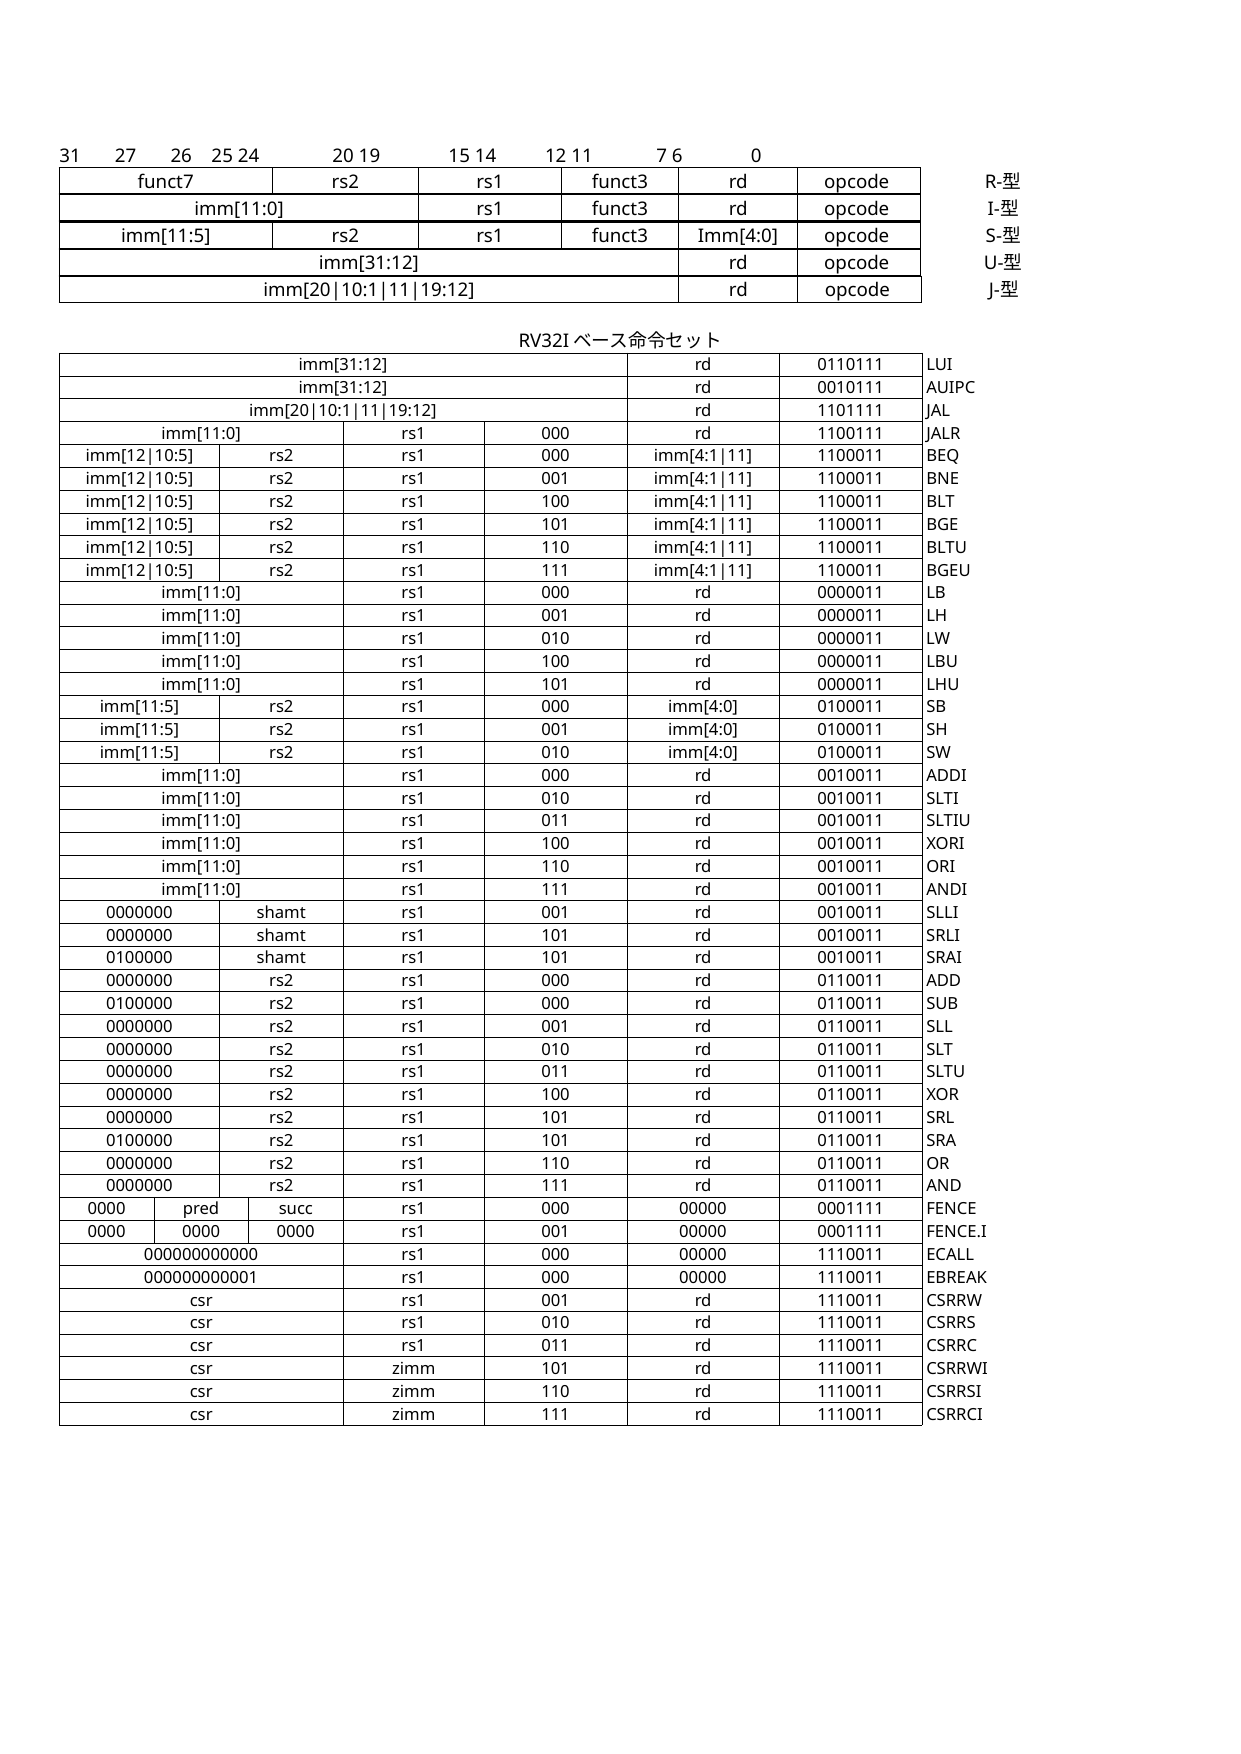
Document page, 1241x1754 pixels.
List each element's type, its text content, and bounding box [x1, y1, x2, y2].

table_cell ECALL [923, 1243, 1098, 1265]
table_cell 001 [485, 1289, 627, 1311]
table_cell rs1 [344, 1198, 484, 1219]
table_cell SLL [923, 1014, 1098, 1037]
table_cell CSRRSI [923, 1379, 1098, 1402]
table_cell 0000000 [60, 1038, 219, 1060]
table_cell rs1 [344, 514, 484, 535]
table_header rs2 [273, 223, 418, 247]
table_cell rs2 [220, 1015, 343, 1037]
table_cell rd [628, 764, 779, 786]
table_cell imm[11:0] [60, 673, 343, 695]
table_cell CSRRW [923, 1288, 1098, 1311]
table_cell shamt [220, 947, 343, 969]
table_cell SLTIU [923, 809, 1098, 832]
table_cell rs2 [220, 1152, 343, 1174]
table_cell 0010011 [780, 879, 922, 900]
table_cell rd [628, 1129, 779, 1151]
table_cell SLTI [923, 786, 1098, 809]
table_cell rs1 [344, 856, 484, 877]
table_cell 101 [485, 924, 627, 946]
table_cell 101 [485, 947, 627, 969]
table_cell rd [628, 1084, 779, 1106]
table_cell LH [923, 604, 1098, 626]
table_cell JAL [923, 398, 1098, 421]
table_cell 0000 [60, 1221, 154, 1242]
table_cell 0010011 [780, 787, 922, 809]
table_header opcode [798, 195, 920, 220]
table_cell 0000 [249, 1221, 343, 1242]
table_cell 0010011 [780, 810, 922, 832]
table_cell CSRRCI [923, 1402, 1098, 1425]
table_cell 010 [485, 627, 627, 649]
table_cell 001 [485, 1015, 627, 1037]
table_header opcode [798, 223, 920, 247]
table_cell 0010011 [780, 856, 922, 877]
table_cell BNE [923, 467, 1098, 489]
table_cell EBREAK [923, 1265, 1098, 1288]
table_cell rs1 [344, 1312, 484, 1334]
table_cell zimm [344, 1380, 484, 1402]
table_cell 1100011 [780, 445, 922, 467]
table_cell rs1 [344, 833, 484, 854]
table_cell 011 [485, 1061, 627, 1083]
table_cell csr [60, 1335, 343, 1356]
table_cell CSRRWI [923, 1356, 1098, 1379]
table_cell imm[4:1|11] [628, 536, 779, 558]
table_cell JALR [923, 421, 1098, 444]
table_cell rs1 [344, 1061, 484, 1083]
table_cell imm[11:5] [60, 742, 219, 763]
table_cell 0110011 [780, 1084, 922, 1106]
table_cell rd [628, 992, 779, 1014]
table_header opcode [798, 277, 921, 302]
table_cell FENCE.I [923, 1220, 1098, 1242]
table_cell imm[11:0] [60, 787, 343, 809]
table_cell 0110011 [780, 992, 922, 1014]
table_cell rs1 [344, 582, 484, 604]
table_cell 101 [485, 1129, 627, 1151]
table_cell 100 [485, 650, 627, 672]
table_cell 0000 [155, 1221, 248, 1242]
table_cell SRA [923, 1128, 1098, 1151]
table_cell rs1 [344, 605, 484, 626]
table_cell rd [628, 1312, 779, 1334]
table_cell 100 [485, 491, 627, 512]
table_header imm[11:5] [60, 223, 272, 247]
table_cell 001 [485, 719, 627, 741]
table_header imm[20|10:1|11|19:12] [60, 277, 678, 302]
table_cell rs1 [344, 1175, 484, 1197]
table_cell LW [923, 626, 1098, 649]
table_cell zimm [344, 1403, 484, 1425]
table_cell 010 [485, 742, 627, 763]
table_cell 001 [485, 605, 627, 626]
table_header U-型 [921, 249, 1081, 274]
table_cell 101 [485, 1357, 627, 1379]
table_cell 0110011 [780, 1038, 922, 1060]
table_cell 010 [485, 1312, 627, 1334]
table_cell rs1 [344, 1289, 484, 1311]
table_cell imm[4:0] [628, 696, 779, 718]
table_cell 0000000 [60, 1061, 219, 1083]
table_cell rs1 [344, 1038, 484, 1060]
table_cell rs1 [344, 924, 484, 946]
table_cell imm[11:0] [60, 422, 343, 444]
table_cell rs1 [344, 1015, 484, 1037]
table_cell ADD [923, 969, 1098, 991]
table_cell 1110011 [780, 1335, 922, 1356]
table_cell 101 [485, 1107, 627, 1128]
table_cell rd [628, 582, 779, 604]
table_cell rd [628, 1015, 779, 1037]
table_header S-型 [921, 221, 1081, 247]
table_cell rs1 [344, 445, 484, 467]
table_cell 100 [485, 833, 627, 854]
table_cell shamt [220, 901, 343, 923]
table_cell 0000000 [60, 970, 219, 991]
table_cell XOR [923, 1083, 1098, 1106]
table_cell 1110011 [780, 1403, 922, 1425]
table_cell 101 [485, 514, 627, 535]
text RV32Iベース命令セット [59, 328, 1181, 353]
table_cell SLLI [923, 900, 1098, 923]
table_cell rs1 [344, 468, 484, 489]
table_cell 000 [485, 1198, 627, 1219]
table_header rs2 [273, 168, 418, 193]
text 31 27 26 25 24 20 19 15 14 12 11 7 6 0 [59, 142, 1181, 167]
table_cell 000 [485, 764, 627, 786]
table_cell rd [628, 1061, 779, 1083]
table_cell 0110011 [780, 970, 922, 991]
table_cell 111 [485, 1403, 627, 1425]
table_cell rs2 [220, 992, 343, 1014]
table_cell rd [628, 1289, 779, 1311]
table_cell 000000000000 [60, 1244, 343, 1265]
table_cell imm[4:1|11] [628, 445, 779, 467]
table_header J-型 [922, 276, 1081, 302]
table_cell rs2 [220, 536, 343, 558]
table_cell rd [628, 1152, 779, 1174]
table_cell SRL [923, 1106, 1098, 1128]
table_header rd [679, 250, 797, 274]
table_cell rs1 [344, 947, 484, 969]
table_cell rs1 [344, 491, 484, 512]
table_cell 000 [485, 696, 627, 718]
table_header R-型 [921, 167, 1081, 193]
table_cell rd [628, 422, 779, 444]
table_cell imm[12|10:5] [60, 468, 219, 489]
table_cell rs2 [220, 742, 343, 763]
table_cell csr [60, 1403, 343, 1425]
table_cell 010 [485, 787, 627, 809]
table_cell 0000000 [60, 901, 219, 923]
table_cell rd [628, 833, 779, 854]
table_cell rs2 [220, 1084, 343, 1106]
table_cell zimm [344, 1357, 484, 1379]
table_cell ADDI [923, 763, 1098, 786]
table_cell imm[12|10:5] [60, 491, 219, 512]
table_cell rd [628, 879, 779, 900]
table_cell imm[4:1|11] [628, 468, 779, 489]
table_cell rd [628, 970, 779, 991]
table_header Imm[4:0] [679, 223, 797, 247]
table_cell 1100111 [780, 422, 922, 444]
table_cell 111 [485, 879, 627, 900]
table_cell imm[20|10:1|11|19:12] [60, 399, 627, 421]
table_cell rs1 [344, 742, 484, 763]
table_header imm[31:12] [60, 250, 678, 274]
table_cell SUB [923, 991, 1098, 1014]
table_cell rs2 [220, 1107, 343, 1128]
table_cell 000 [485, 1266, 627, 1288]
table_cell 0110011 [780, 1152, 922, 1174]
table_cell rd [628, 1038, 779, 1060]
table_cell 000000000001 [60, 1266, 343, 1288]
table_cell 1100011 [780, 468, 922, 489]
table_cell 110 [485, 1380, 627, 1402]
table_cell 0000000 [60, 1107, 219, 1128]
table_cell BEQ [923, 444, 1098, 467]
table_cell 1110011 [780, 1380, 922, 1402]
table_cell 0100000 [60, 1129, 219, 1151]
table_cell CSRRC [923, 1334, 1098, 1356]
table_cell 011 [485, 810, 627, 832]
table_cell csr [60, 1289, 343, 1311]
table_cell 0110011 [780, 1061, 922, 1083]
table_cell 0110011 [780, 1129, 922, 1151]
table_cell 0110011 [780, 1107, 922, 1128]
table_cell 1110011 [780, 1266, 922, 1288]
table_cell rs1 [344, 673, 484, 695]
table_cell rs2 [220, 970, 343, 991]
table_cell imm[12|10:5] [60, 514, 219, 535]
table_header rd [679, 195, 797, 220]
table_cell rs2 [220, 1038, 343, 1060]
table_cell 111 [485, 559, 627, 581]
table_cell imm[11:0] [60, 764, 343, 786]
table_cell rs1 [344, 879, 484, 900]
table_cell AUIPC [923, 376, 1098, 398]
table_cell 0000011 [780, 627, 922, 649]
table_cell 010 [485, 1038, 627, 1060]
table_cell rs1 [344, 901, 484, 923]
table_cell SH [923, 718, 1098, 741]
table_header rd [628, 354, 779, 376]
table_cell 0010011 [780, 947, 922, 969]
table_cell 0100011 [780, 742, 922, 763]
table_cell LBU [923, 649, 1098, 672]
table_cell rs1 [344, 536, 484, 558]
table_cell imm[11:5] [60, 696, 219, 718]
table_cell imm[11:0] [60, 605, 343, 626]
table_header funct3 [562, 168, 678, 193]
table_cell 1100011 [780, 514, 922, 535]
table_header LUI [923, 353, 1098, 376]
table_cell 000 [485, 992, 627, 1014]
table_cell rs1 [344, 1335, 484, 1356]
table_cell 101 [485, 673, 627, 695]
table_cell 0000000 [60, 924, 219, 946]
table_cell rd [628, 947, 779, 969]
table_cell imm[4:1|11] [628, 491, 779, 512]
table_cell 1101111 [780, 399, 922, 421]
table_cell 1100011 [780, 559, 922, 581]
table_cell 001 [485, 901, 627, 923]
table_cell imm[11:0] [60, 810, 343, 832]
table_cell 0100011 [780, 719, 922, 741]
table_cell imm[4:0] [628, 742, 779, 763]
table_header rd [679, 168, 797, 193]
table_cell rd [628, 627, 779, 649]
table_cell 0110011 [780, 1015, 922, 1037]
table_cell 0010111 [780, 377, 922, 398]
table_cell imm[11:0] [60, 627, 343, 649]
table_cell 000 [485, 582, 627, 604]
table_cell FENCE [923, 1197, 1098, 1219]
table_cell imm[11:0] [60, 833, 343, 854]
table_cell 1100011 [780, 536, 922, 558]
table_cell 1110011 [780, 1312, 922, 1334]
table_cell 0000011 [780, 650, 922, 672]
table_cell 1100011 [780, 491, 922, 512]
table_cell rd [628, 1107, 779, 1128]
table_cell rd [628, 377, 779, 398]
table_cell 1110011 [780, 1244, 922, 1265]
table_cell 0000011 [780, 605, 922, 626]
table_cell SW [923, 741, 1098, 763]
table_cell 0000000 [60, 1152, 219, 1174]
table_cell rs1 [344, 1266, 484, 1288]
table_cell 0000 [60, 1198, 154, 1219]
table_header rs1 [419, 195, 561, 220]
table_cell 000 [485, 445, 627, 467]
table_cell LHU [923, 672, 1098, 695]
table_cell 0010011 [780, 901, 922, 923]
table_cell rs1 [344, 627, 484, 649]
table_cell imm[4:0] [628, 719, 779, 741]
table_cell BLTU [923, 535, 1098, 558]
table_cell rd [628, 1335, 779, 1356]
table_cell 000 [485, 970, 627, 991]
table_cell SRLI [923, 923, 1098, 946]
table_cell imm[11:5] [60, 719, 219, 741]
table_cell rs2 [220, 468, 343, 489]
table_cell rs1 [344, 1107, 484, 1128]
table_cell 110 [485, 1152, 627, 1174]
table_cell 0001111 [780, 1221, 922, 1242]
table_cell 001 [485, 468, 627, 489]
table_cell SRAI [923, 946, 1098, 969]
table_cell rd [628, 650, 779, 672]
table_cell 100 [485, 1084, 627, 1106]
table_cell 011 [485, 1335, 627, 1356]
table_cell imm[12|10:5] [60, 559, 219, 581]
table_cell rs1 [344, 810, 484, 832]
table_cell rs1 [344, 559, 484, 581]
table_cell 0100011 [780, 696, 922, 718]
table_cell 0100000 [60, 992, 219, 1014]
table_cell 0010011 [780, 764, 922, 786]
table_cell imm[11:0] [60, 650, 343, 672]
table_header funct3 [562, 195, 678, 220]
table_cell imm[4:1|11] [628, 559, 779, 581]
table_cell 000 [485, 1244, 627, 1265]
table_cell rs2 [220, 1129, 343, 1151]
table_cell rs1 [344, 422, 484, 444]
table_cell rs1 [344, 787, 484, 809]
table_cell 0110011 [780, 1175, 922, 1197]
table_cell rs2 [220, 445, 343, 467]
table_cell 1110011 [780, 1289, 922, 1311]
table_cell rs1 [344, 696, 484, 718]
table_cell CSRRS [923, 1311, 1098, 1334]
table_cell 001 [485, 1221, 627, 1242]
table_cell rs1 [344, 992, 484, 1014]
table_cell ORI [923, 855, 1098, 877]
table_header imm[11:0] [60, 195, 418, 220]
table_cell rd [628, 924, 779, 946]
table_cell 00000 [628, 1266, 779, 1288]
table_cell SB [923, 695, 1098, 718]
table_cell rs1 [344, 764, 484, 786]
table_cell csr [60, 1357, 343, 1379]
table_cell rs2 [220, 719, 343, 741]
table_cell rs1 [344, 1244, 484, 1265]
table_cell SLT [923, 1037, 1098, 1060]
table_cell csr [60, 1312, 343, 1334]
table_cell 0000011 [780, 582, 922, 604]
table_cell rd [628, 1357, 779, 1379]
table_header rs1 [419, 223, 561, 247]
table_cell rd [628, 1380, 779, 1402]
table_cell rd [628, 605, 779, 626]
table_header rd [679, 277, 797, 302]
table_cell imm[12|10:5] [60, 536, 219, 558]
table_cell rd [628, 673, 779, 695]
table_cell 0001111 [780, 1198, 922, 1219]
table_cell BLT [923, 490, 1098, 512]
table_cell rs1 [344, 719, 484, 741]
table_cell 0010011 [780, 833, 922, 854]
table_cell rs2 [220, 696, 343, 718]
table_cell rd [628, 1175, 779, 1197]
table_cell rs1 [344, 1221, 484, 1242]
table_cell 0100000 [60, 947, 219, 969]
table_cell imm[31:12] [60, 377, 627, 398]
table_cell BGEU [923, 558, 1098, 581]
table_cell rs1 [344, 1129, 484, 1151]
table_cell BGE [923, 513, 1098, 535]
table_cell 111 [485, 1175, 627, 1197]
table_cell rs1 [344, 1152, 484, 1174]
table_cell 0010011 [780, 924, 922, 946]
table_cell 110 [485, 856, 627, 877]
table_cell 00000 [628, 1244, 779, 1265]
table_cell rd [628, 856, 779, 877]
table_cell 000 [485, 422, 627, 444]
table_cell 110 [485, 536, 627, 558]
table_cell imm[11:0] [60, 856, 343, 877]
table_cell succ [249, 1198, 343, 1219]
table_cell 00000 [628, 1221, 779, 1242]
table_header funct3 [562, 223, 678, 247]
table_cell 0000000 [60, 1084, 219, 1106]
table_cell rs1 [344, 1084, 484, 1106]
table_cell SLTU [923, 1060, 1098, 1083]
table_cell rs2 [220, 1061, 343, 1083]
table_cell imm[11:0] [60, 879, 343, 900]
table_cell rs1 [344, 970, 484, 991]
table_cell 0000011 [780, 673, 922, 695]
table_cell LB [923, 581, 1098, 604]
table_cell 1110011 [780, 1357, 922, 1379]
table_cell OR [923, 1151, 1098, 1174]
table_cell rs2 [220, 559, 343, 581]
table_cell ANDI [923, 878, 1098, 900]
table_cell 00000 [628, 1198, 779, 1219]
table_cell imm[11:0] [60, 582, 343, 604]
table_cell rs2 [220, 491, 343, 512]
table_cell csr [60, 1380, 343, 1402]
table_cell 0000000 [60, 1175, 219, 1197]
table_header opcode [798, 168, 920, 193]
table_cell AND [923, 1174, 1098, 1197]
table_cell rd [628, 810, 779, 832]
table_header rs1 [419, 168, 561, 193]
table_cell imm[12|10:5] [60, 445, 219, 467]
table_cell shamt [220, 924, 343, 946]
table_cell imm[4:1|11] [628, 514, 779, 535]
table_cell 0000000 [60, 1015, 219, 1037]
table_cell XORI [923, 832, 1098, 854]
table_cell pred [155, 1198, 248, 1219]
table_header opcode [798, 250, 920, 274]
table_cell rs2 [220, 1175, 343, 1197]
table_header I-型 [921, 194, 1081, 220]
table_cell rd [628, 787, 779, 809]
table_header imm[31:12] [60, 354, 627, 376]
table_header 0110111 [780, 354, 922, 376]
table_cell rs2 [220, 514, 343, 535]
table_cell rs1 [344, 650, 484, 672]
table_cell rd [628, 901, 779, 923]
table_cell rd [628, 1403, 779, 1425]
table_cell rd [628, 399, 779, 421]
table_header funct7 [60, 168, 272, 193]
